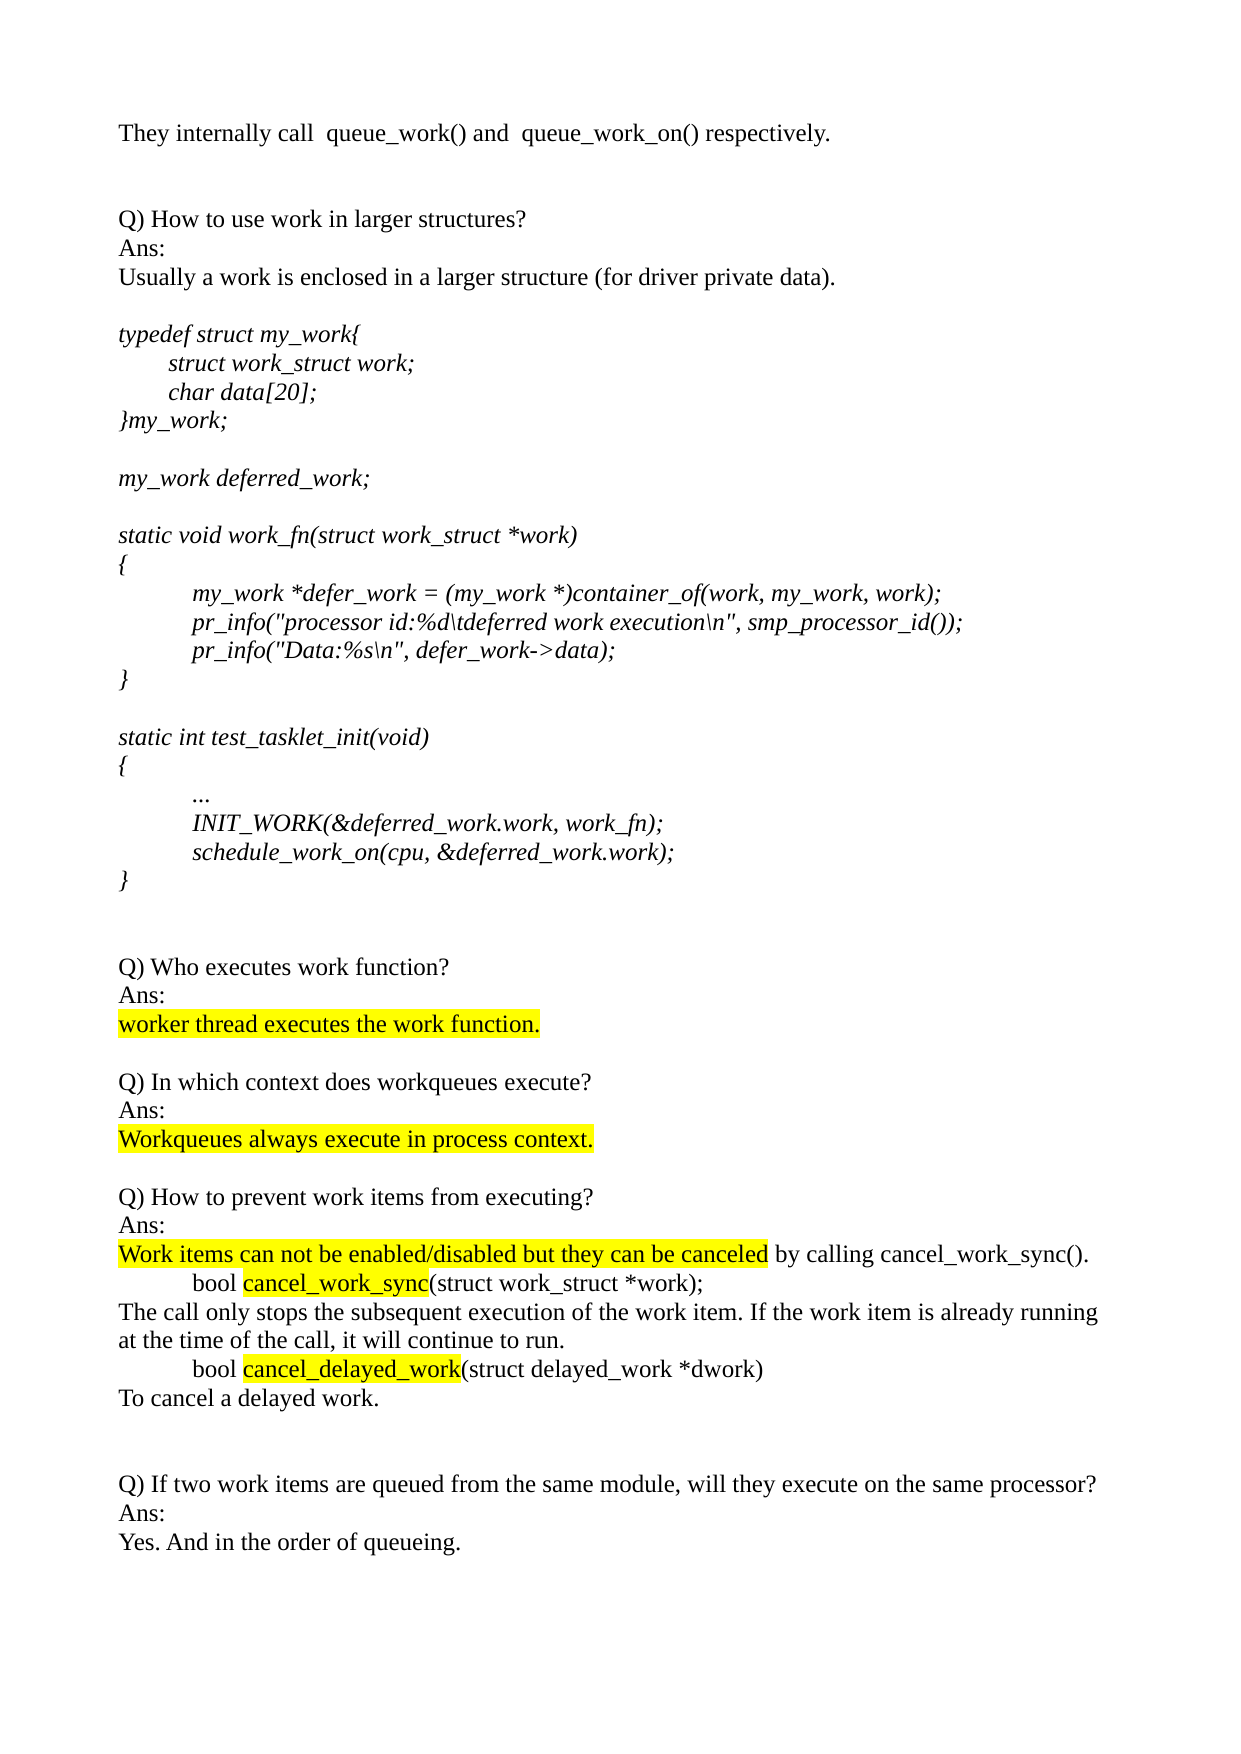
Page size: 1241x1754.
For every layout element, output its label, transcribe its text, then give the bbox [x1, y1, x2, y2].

text char data[20]; [118, 377, 1122, 406]
text Usually a work is enclosed in a larger structure (for driver private data). [118, 262, 1122, 291]
text Yes. And in the order of queueing. [118, 1527, 1122, 1556]
text bool cancel_work_sync(struct work_struct *work); [118, 1268, 1122, 1297]
text } [118, 866, 1122, 894]
text Q) If two work items are queued from the same module, will they execute on the same processor? [118, 1469, 1122, 1498]
text { [118, 549, 1122, 578]
text Workqueues always execute in process context. [118, 1124, 1122, 1153]
text bool cancel_delayed_work(struct delayed_work *dwork) [118, 1354, 1122, 1383]
text Q) Who executes work function? [118, 952, 1122, 981]
text static int test_tasklet_init(void) [118, 722, 1122, 751]
text Q) How to prevent work items from executing? [118, 1182, 1122, 1211]
text ... [118, 779, 1122, 808]
text struct work_struct work; [118, 348, 1122, 377]
text Ans: [118, 981, 1122, 1009]
text Q) How to use work in larger structures? [118, 204, 1122, 233]
text INIT_WORK(&deferred_work.work, work_fn); [118, 808, 1122, 837]
text worker thread executes the work function. [118, 1009, 1122, 1038]
text { [118, 751, 1122, 779]
text Ans: [118, 1211, 1122, 1239]
text Ans: [118, 1096, 1122, 1124]
text my_work deferred_work; [118, 463, 1122, 492]
text Q) In which context does workqueues execute? [118, 1067, 1122, 1096]
text pr_info("Data:%s\n", defer_work->data); [118, 636, 1122, 664]
text my_work *defer_work = (my_work *)container_of(work, my_work, work); [118, 578, 1122, 607]
text To cancel a delayed work. [118, 1383, 1122, 1412]
text The call only stops the subsequent execution of the work item. If the work item is already running at the time of the call, it will continue to run. [118, 1297, 1122, 1354]
text schedule_work_on(cpu, &deferred_work.work); [118, 837, 1122, 866]
text They internally call queue_work() and queue_work_on() respectively. [118, 118, 1122, 147]
text pr_info("processor id:%d\tdeferred work execution\n", smp_processor_id()); [118, 607, 1122, 636]
text } [118, 664, 1122, 693]
text typedef struct my_work{ [118, 319, 1122, 348]
text Ans: [118, 1498, 1122, 1527]
text }my_work; [118, 406, 1122, 434]
text Work items can not be enabled/disabled but they can be canceled by calling cancel_work_sync(). [118, 1239, 1122, 1268]
text Ans: [118, 233, 1122, 262]
text static void work_fn(struct work_struct *work) [118, 521, 1122, 549]
